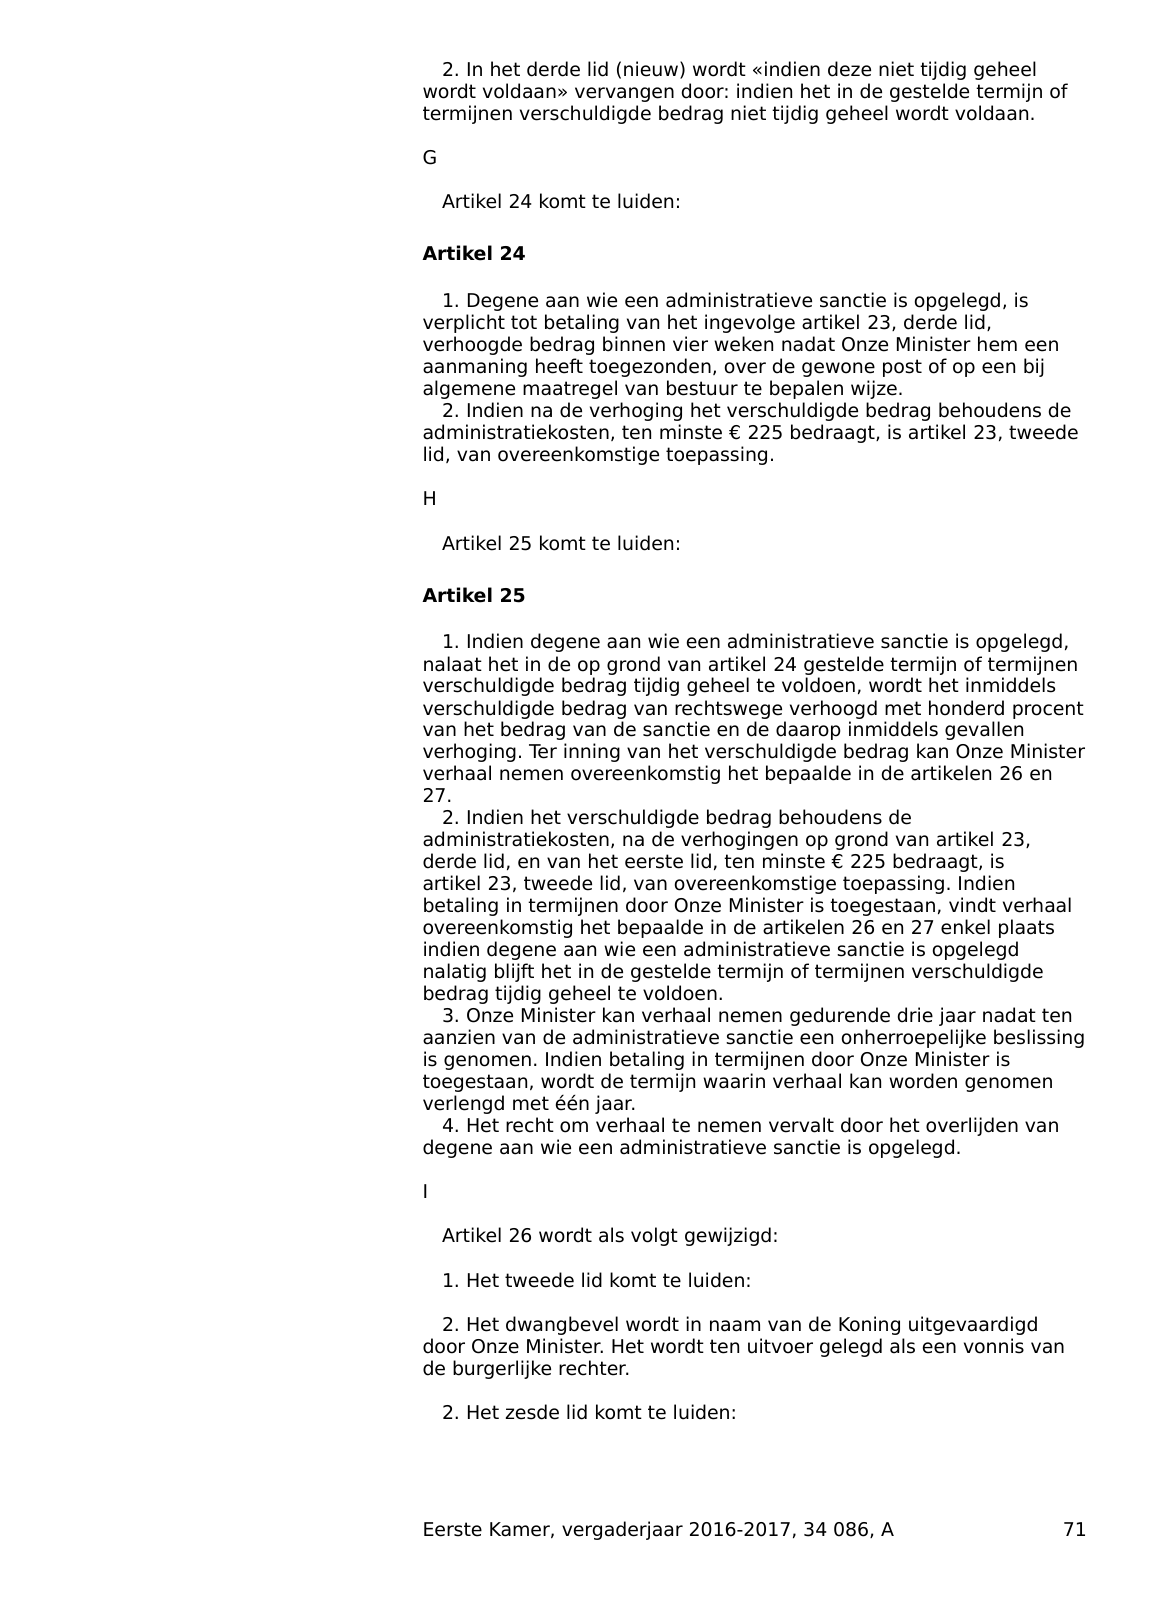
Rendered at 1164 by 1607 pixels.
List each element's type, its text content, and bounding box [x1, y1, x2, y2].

text I [422, 1181, 1087, 1203]
text Artikel 24 komt te luiden: [422, 191, 1087, 213]
text 2. In het derde lid (nieuw) wordt «indien deze niet tijdig geheel wordt voldaan» vervangen door: indien het in de gestelde termijn of termijnen verschuldigde bedrag niet tijdig geheel wordt voldaan. [422, 59, 1087, 125]
text H [422, 488, 1087, 510]
text 4. Het recht om verhaal te nemen vervalt door het overlijden van degene aan wie een administratieve sanctie is opgelegd. [422, 1115, 1087, 1159]
text 2. Indien het verschuldigde bedrag behoudens de administratiekosten, na de verhogingen op grond van artikel 23, derde lid, en van het eerste lid, ten minste € 225 bedraagt, is artikel 23, tweede lid, van overeenkomstige toepassing. Indien betaling in termijnen door Onze Minister is toegestaan, vindt verhaal overeenkomstig het bepaalde in de artikelen 26 en 27 enkel plaats indien degene aan wie een administratieve sanctie is opgelegd nalatig blijft het in de gestelde termijn of termijnen verschuldigde bedrag tijdig geheel te voldoen. [422, 807, 1087, 1005]
subtitle Artikel 24 [422, 243, 1087, 265]
text 3. Onze Minister kan verhaal nemen gedurende drie jaar nadat ten aanzien van de administratieve sanctie een onherroepelijke beslissing is genomen. Indien betaling in termijnen door Onze Minister is toegestaan, wordt de termijn waarin verhaal kan worden genomen verlengd met één jaar. [422, 1005, 1087, 1115]
text 2. Het zesde lid komt te luiden: [422, 1402, 1087, 1424]
subtitle Artikel 25 [422, 584, 1087, 606]
text 2. Het dwangbevel wordt in naam van de Koning uitgevaardigd door Onze Minister. Het wordt ten uitvoer gelegd als een vonnis van de burgerlijke rechter. [422, 1314, 1087, 1379]
text 1. Het tweede lid komt te luiden: [422, 1269, 1087, 1291]
text 2. Indien na de verhoging het verschuldigde bedrag behoudens de administratiekosten, ten minste € 225 bedraagt, is artikel 23, tweede lid, van overeenkomstige toepassing. [422, 400, 1087, 466]
text 1. Indien degene aan wie een administratieve sanctie is opgelegd, nalaat het in de op grond van artikel 24 gestelde termijn of termijnen verschuldigde bedrag tijdig geheel te voldoen, wordt het inmiddels verschuldigde bedrag van rechtswege verhoogd met honderd procent van het bedrag van de sanctie en de daarop inmiddels gevallen verhoging. Ter inning van het verschuldigde bedrag kan Onze Minister verhaal nemen overeenkomstig het bepaalde in de artikelen 26 en 27. [422, 631, 1087, 807]
text 1. Degene aan wie een administratieve sanctie is opgelegd, is verplicht tot betaling van het ingevolge artikel 23, derde lid, verhoogde bedrag binnen vier weken nadat Onze Minister hem een aanmaning heeft toegezonden, over de gewone post of op een bij algemene maatregel van bestuur te bepalen wijze. [422, 290, 1087, 400]
text Artikel 25 komt te luiden: [422, 532, 1087, 554]
text G [422, 147, 1087, 169]
text Artikel 26 wordt als volgt gewijzigd: [422, 1225, 1087, 1247]
